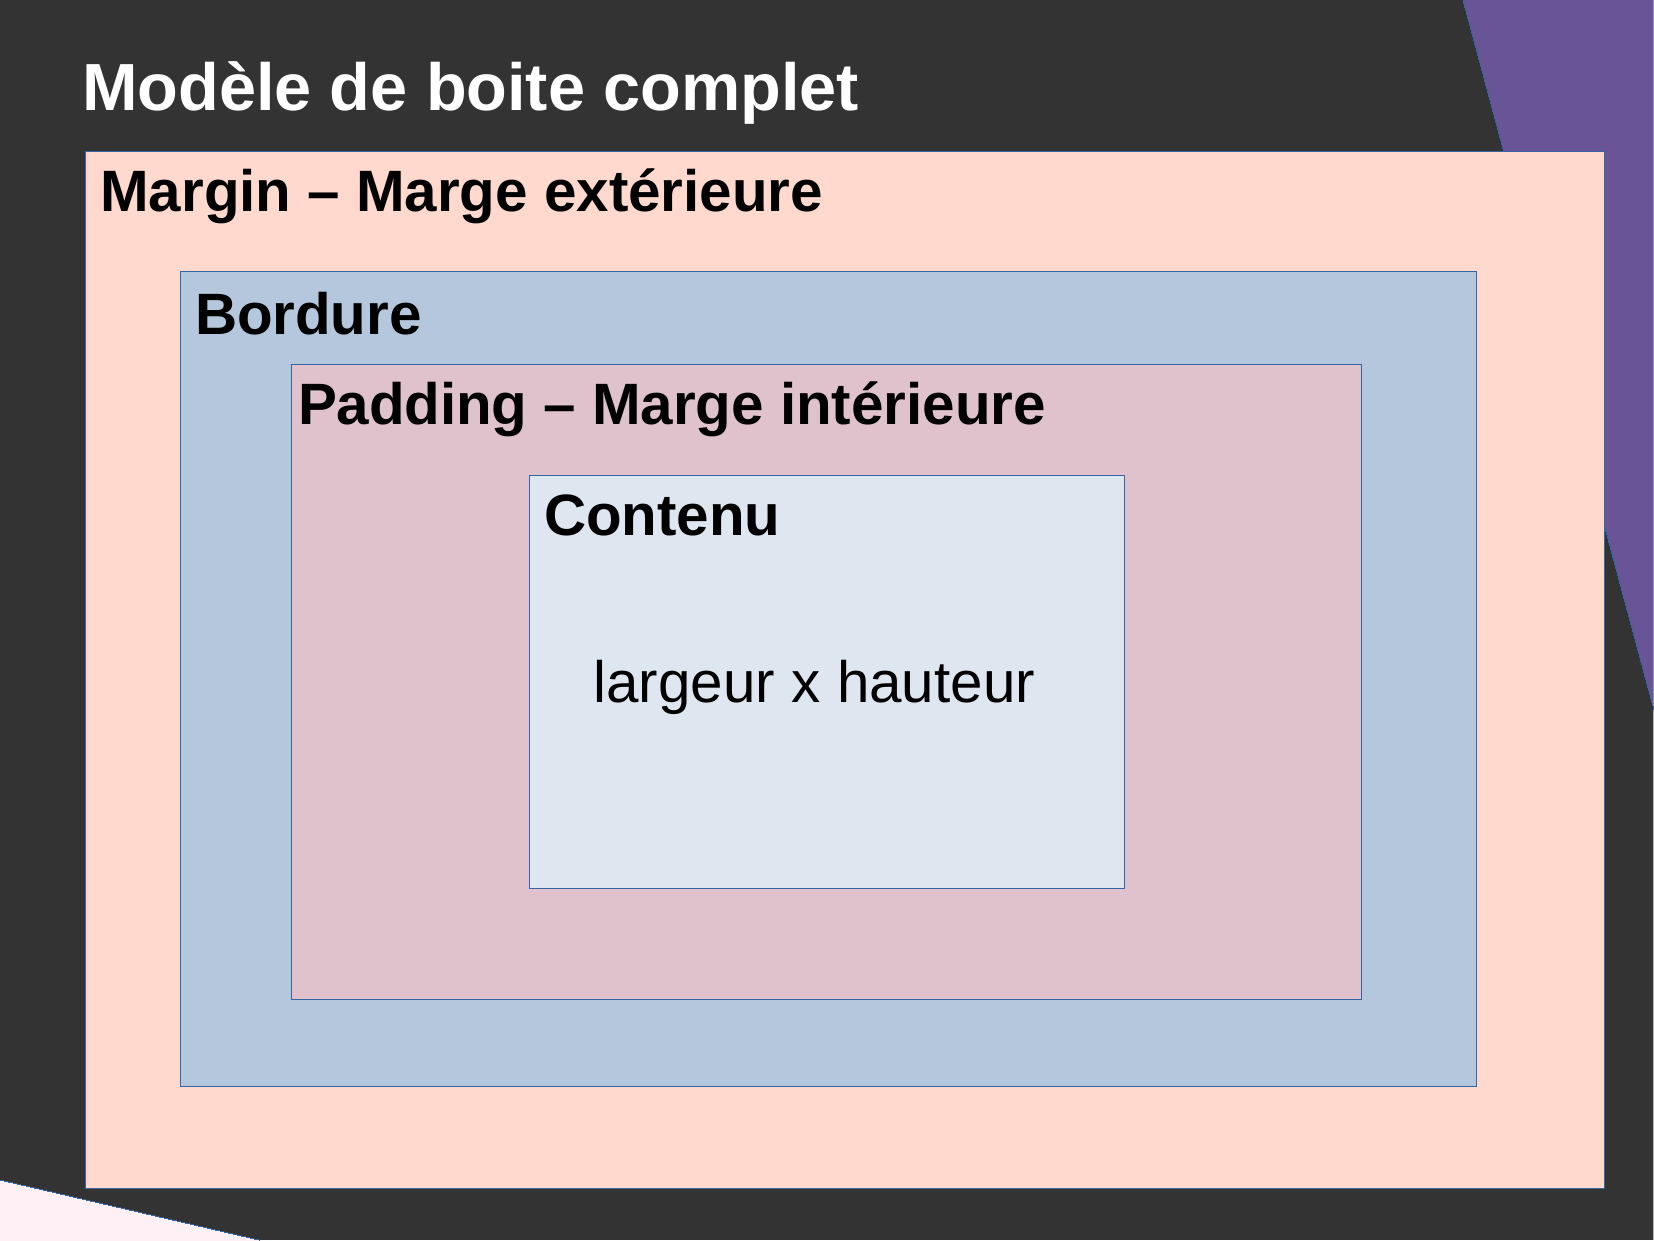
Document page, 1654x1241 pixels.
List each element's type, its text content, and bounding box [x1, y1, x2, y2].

text_box Bordure [180, 274, 1173, 355]
text_box largeur x hauteur [578, 642, 1075, 723]
text_box [0, 1179, 264, 1241]
title Modèle de boite complet [82, 49, 1571, 130]
text_box Contenu [529, 475, 1512, 565]
text_box [85, 0, 1654, 1189]
text_box Padding – Marge intérieure [283, 364, 1276, 445]
text_box Margin – Marge extérieure [85, 151, 1079, 232]
